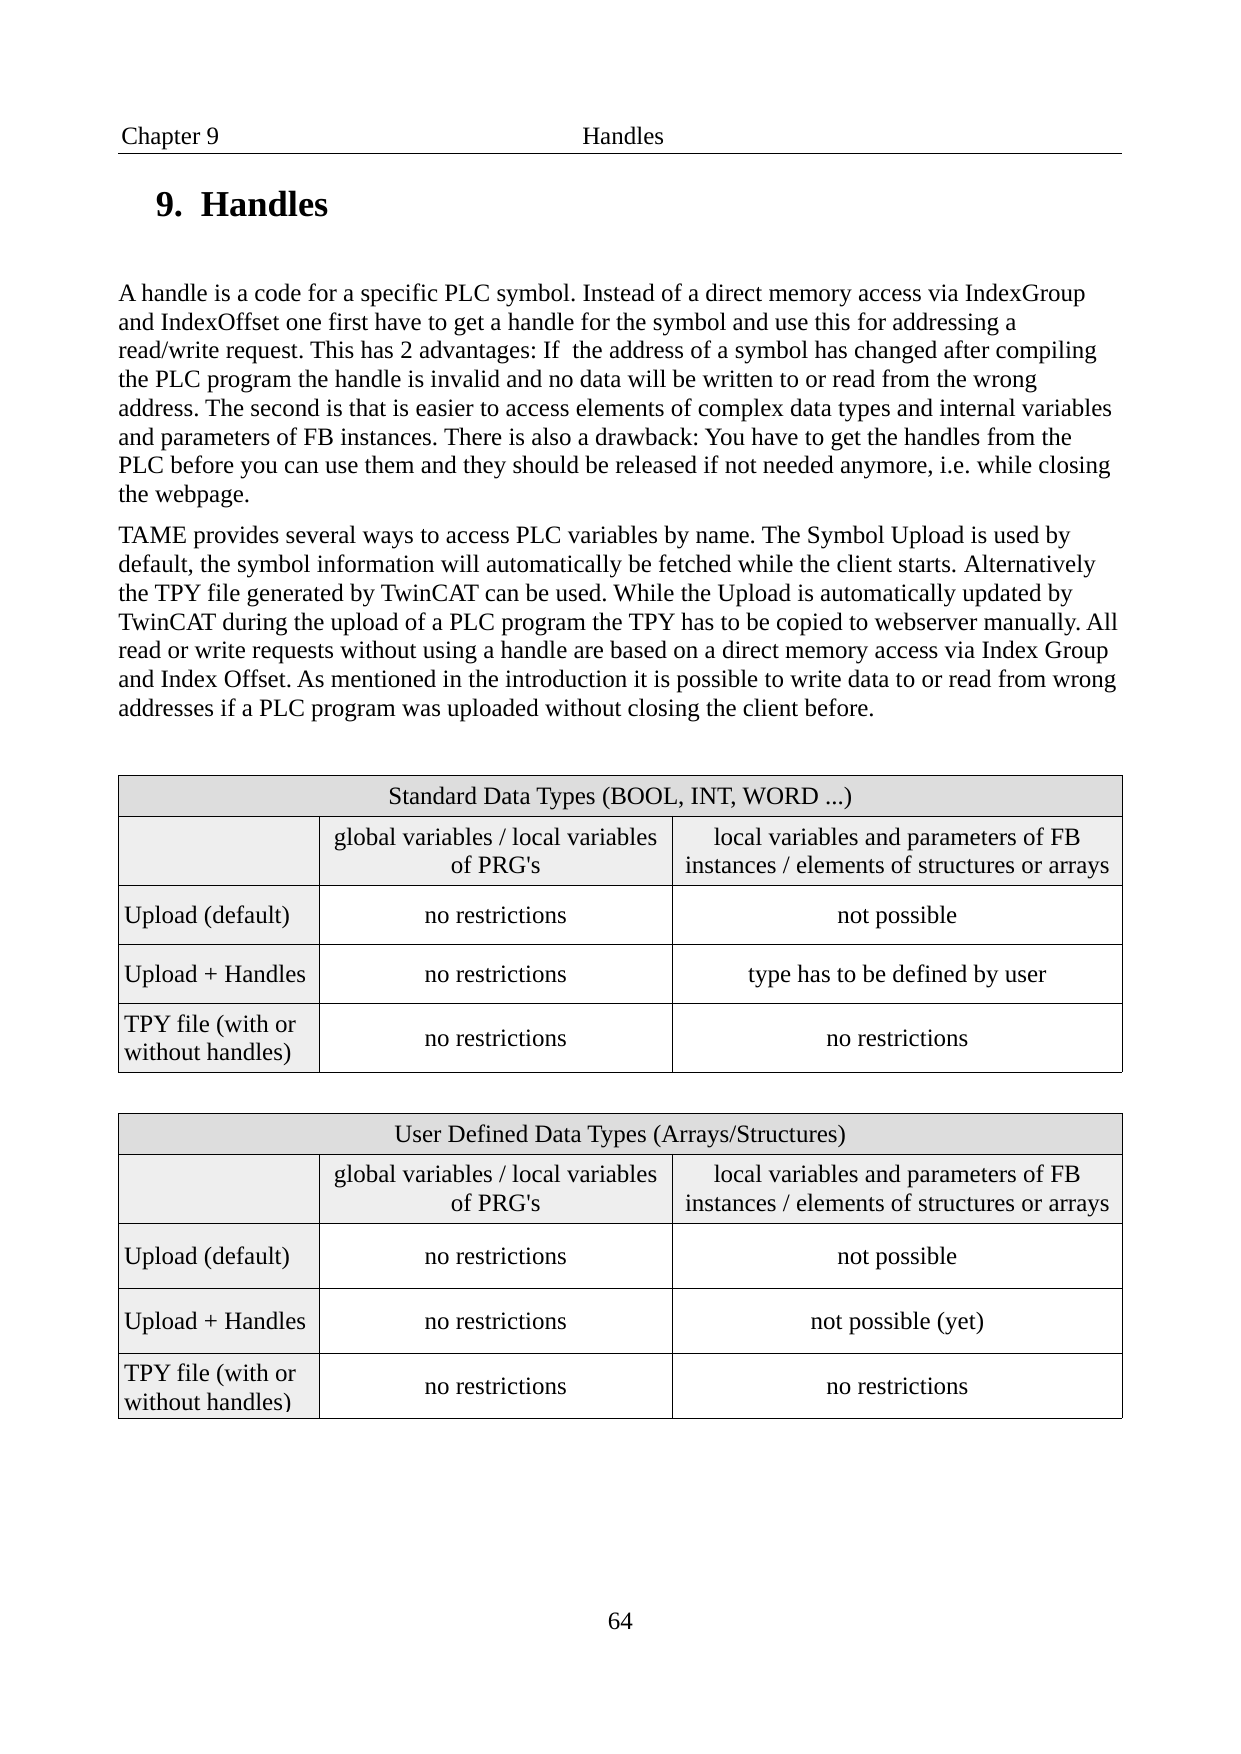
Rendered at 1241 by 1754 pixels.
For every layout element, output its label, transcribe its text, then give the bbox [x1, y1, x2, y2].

table_header User Defined Data Types (Arrays/Structures) [119, 1114, 1122, 1154]
table_cell not possible (yet) [673, 1289, 1122, 1353]
table_cell global variables / local variables of PRG's [320, 1155, 672, 1223]
table_cell global variables / local variables of PRG's [320, 817, 672, 885]
table_cell no restrictions [673, 1004, 1122, 1072]
subtitle Handles [156, 182, 1122, 224]
table_cell no restrictions [320, 1289, 672, 1353]
table_cell no restrictions [320, 886, 672, 944]
table_cell no restrictions [320, 1224, 672, 1288]
table_cell [119, 1155, 319, 1223]
table_cell Upload (default) [119, 1224, 319, 1288]
table_cell TPY file (with or without handles) [119, 1004, 319, 1072]
table_cell Upload + Handles [119, 945, 319, 1003]
table_cell not possible [673, 1224, 1122, 1288]
table_cell local variables and parameters of FB instances / elements of structures or arrays [673, 1155, 1122, 1223]
table_cell not possible [673, 886, 1122, 944]
table_cell TPY file (with or without handles) [119, 1354, 319, 1418]
table_cell Upload (default) [119, 886, 319, 944]
table_cell no restrictions [320, 945, 672, 1003]
text A handle is a code for a specific PLC symbol. Instead of a direct memory access via IndexGroup and IndexOffset one first have to get a handle for the symbol and use this for addressing a read/write request. This has 2 advantages: If the address of a symbol has changed after compiling the PLC program the handle is invalid and no data will be written to or read from the wrong address. The second is that is easier to access elements of complex data types and internal variables and parameters of FB instances. There is also a drawback: You have to get the handles from the PLC before you can use them and they should be released if not needed anymore, i.e. while closing the webpage. [118, 278, 1122, 508]
table_cell [119, 817, 319, 885]
table_header Standard Data Types (BOOL, INT, WORD ...) [119, 776, 1122, 816]
table_cell Upload + Handles [119, 1289, 319, 1353]
table_cell no restrictions [320, 1004, 672, 1072]
table_cell local variables and parameters of FB instances / elements of structures or arrays [673, 817, 1122, 885]
text TAME provides several ways to access PLC variables by name. The Symbol Upload is used by default, the symbol information will automatically be fetched while the client starts. Alternatively the TPY file generated by TwinCAT can be used. While the Upload is automatically updated by TwinCAT during the upload of a PLC program the TPY has to be copied to webserver manually. All read or write requests without using a handle are based on a direct memory access via Index Group and Index Offset. As mentioned in the introduction it is possible to write data to or read from wrong addresses if a PLC program was uploaded without closing the client before. [118, 520, 1122, 722]
table_cell no restrictions [320, 1354, 672, 1418]
table_cell type has to be defined by user [673, 945, 1122, 1003]
table_cell no restrictions [673, 1354, 1122, 1418]
